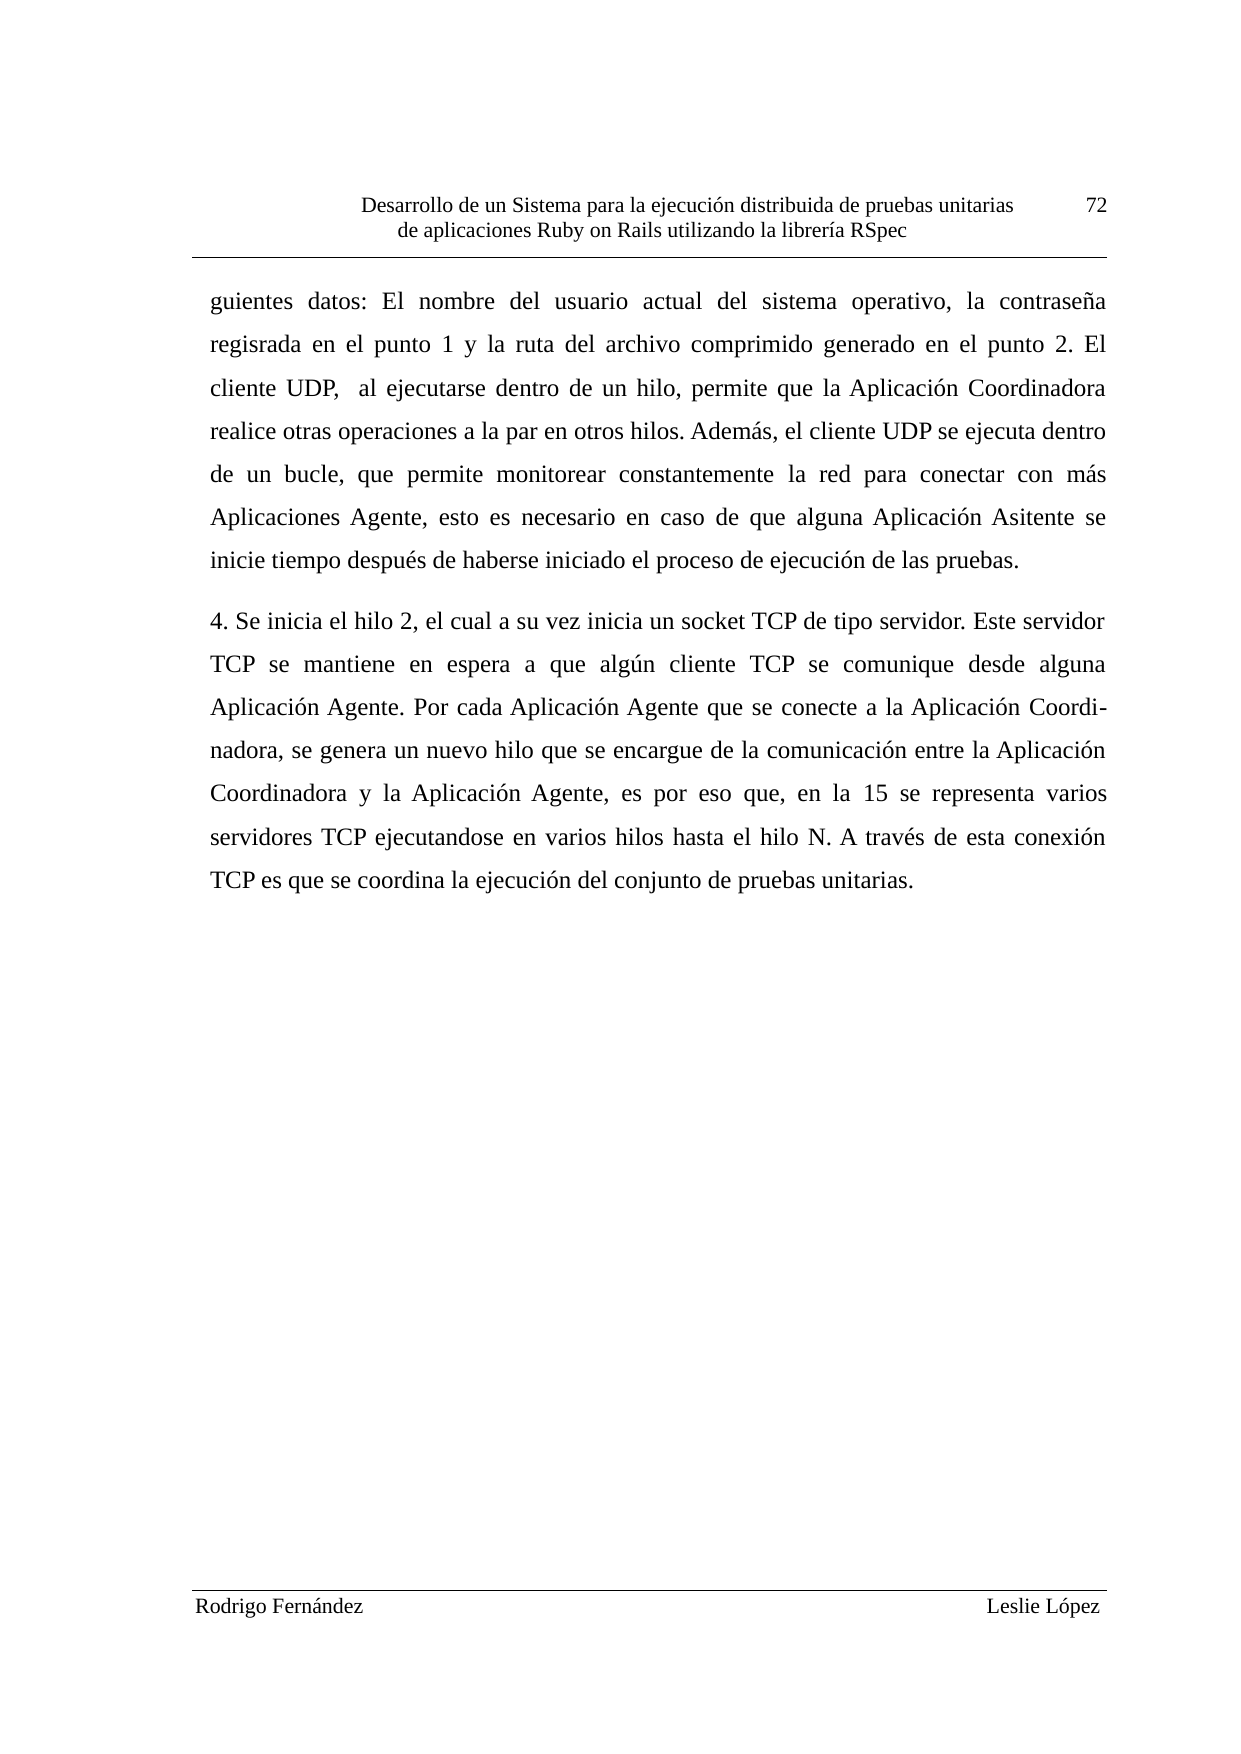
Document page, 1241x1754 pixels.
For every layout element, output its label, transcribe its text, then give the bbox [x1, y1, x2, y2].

list guientes datos: El nombre del usuario actual del sistema operativo, la contraseña regisrada en el punto 1 y la ruta del archivo comprimido generado en el punto 2. El cliente UDP, al ejecutarse dentro de un hilo, permite que la Aplicación Coordinadora realice otras operaciones a la par en otros hilos. Además, el cliente UDP se ejecuta dentro de un bucle, que permite monitorear constantemente la red para conectar con más Aplicacio­nes Agente, esto es necesario en caso de que alguna Aplicación Asitente se inicie tiempo después de haberse iniciado el proceso de ejecución de las pruebas. [210, 286, 1107, 574]
list Se inicia el hilo 2, el cual a su vez inicia un socket TCP de tipo servidor. Este servidor TCP se mantiene en espera a que algún cliente TCP se comunique desde alguna Aplicación Agente. Por cada Aplicación Agente que se conecte a la Aplicación Coordi­nadora, se genera un nuevo hilo que se encargue de la comunicación entre la Aplicación Coordinadora y la Aplicación Agente, es por eso que, en la 15 se representa varios servidores TCP ejecutandose en varios hilos hasta el hilo N. A través de esta conexión TCP es que se coordina la ejecución del conjunto de pruebas unitarias. [210, 606, 1107, 893]
